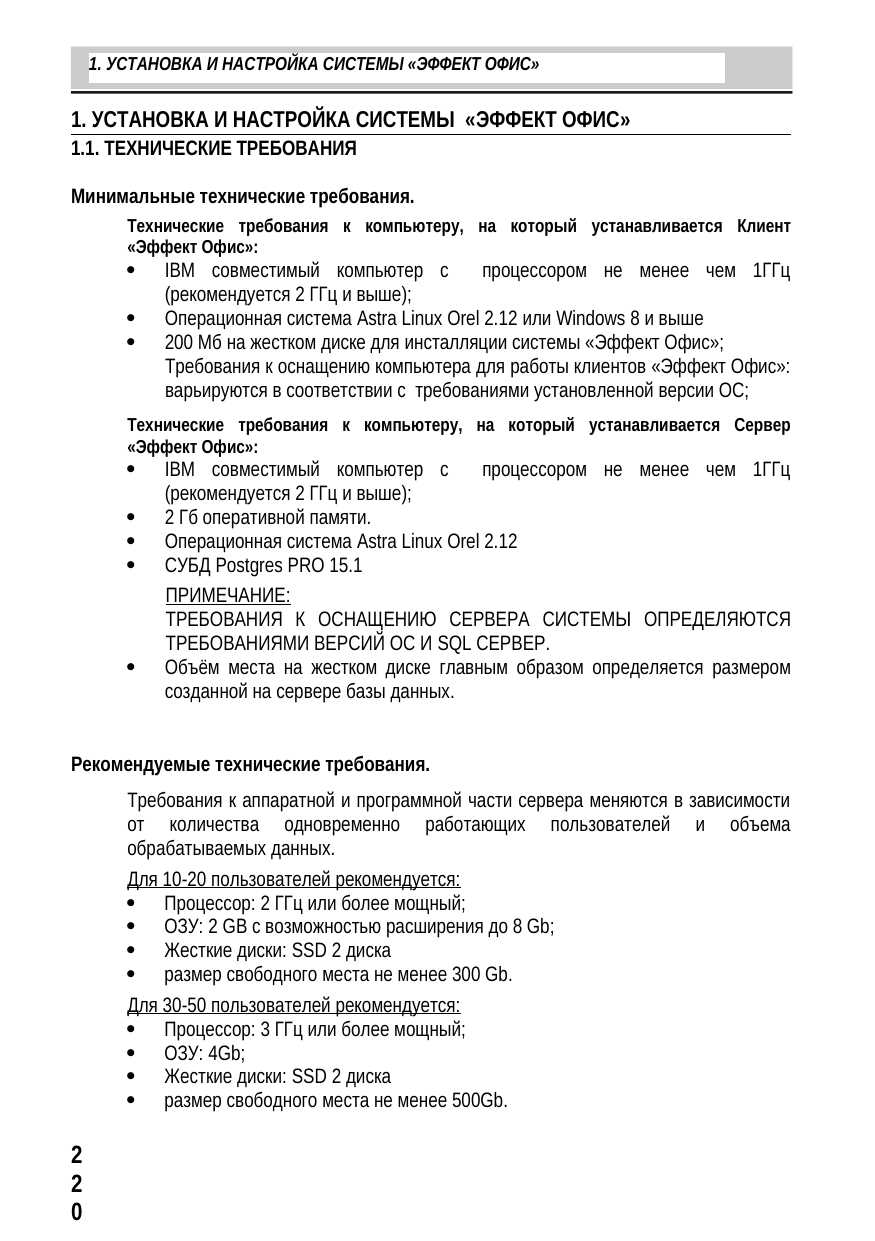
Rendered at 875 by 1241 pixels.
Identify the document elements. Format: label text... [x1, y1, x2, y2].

text Примечание: [165, 583, 791, 607]
text Требования к оснащению сервера системы определяются требованиями версий ОС и SQL сервер. [165, 607, 791, 655]
list ОЗУ: 4Gb; [127, 1040, 791, 1064]
subtitle 1.1. Технические требования [71, 135, 791, 159]
list Процессор: 2 ГГц или более мощный; [127, 890, 791, 914]
text Технические требования к компьютеру, на который устанавливается Сервер «Эффект Офис»: [127, 414, 791, 457]
list 200 Мб на жестком диске для инсталляции системы «Эффект Офис»; [127, 329, 791, 353]
list Процессор: 3 ГГц или более мощный; [127, 1016, 791, 1040]
list Операционная система Astra Linux Orel 2.12 [127, 529, 791, 553]
list Жесткие диски: SSD 2 диска [127, 938, 791, 962]
list 2 Гб оперативной памяти. [127, 505, 791, 529]
list размер свободного места не менее 500Gb. [127, 1088, 791, 1112]
text Для 30-50 пользователей рекомендуется: [127, 992, 791, 1016]
subtitle 1. УСТАНОВКА И НАСТРОЙКА СИСТЕМЫ «ЭФФЕКТ ОФИС» [71, 106, 791, 134]
text Требования к оснащению компьютера для работы клиентов «Эффект Офис»: варьируются в соответствии с требованиями установленной версии ОС; [165, 353, 791, 401]
list IBM совместимый компьютер с процессором не менее чем 1ГГц (рекомендуется 2 ГГц и выше); [127, 457, 791, 505]
text Для 10-20 пользователей рекомендуется: [127, 866, 791, 890]
text Требования к аппаратной и программной части сервера меняются в зависимости от количества одновременно работающих пользователей и объема обрабатываемых данных. [127, 788, 791, 860]
subtitle Минимальные технические требования. [71, 184, 791, 208]
list СУБД Postgres PRO 15.1 [127, 553, 791, 577]
subtitle Рекомендуемые технические требования. [71, 752, 791, 776]
list Жесткие диски: SSD 2 диска [127, 1064, 791, 1088]
list размер свободного места не менее 300 Gb. [127, 962, 791, 986]
list Операционная система Astra Linux Orel 2.12 или Windows 8 и выше [127, 306, 791, 329]
list IBM совместимый компьютер с процессором не менее чем 1ГГц (рекомендуется 2 ГГц и выше); [127, 258, 791, 306]
list Объём места на жестком диске главным образом определяется размером созданной на сервере базы данных. [127, 655, 791, 703]
text Технические требования к компьютеру, на который устанавливается Клиент «Эффект Офис»: [127, 214, 791, 258]
list ОЗУ: 2 GB с возможностью расширения до 8 Gb; [127, 914, 791, 938]
